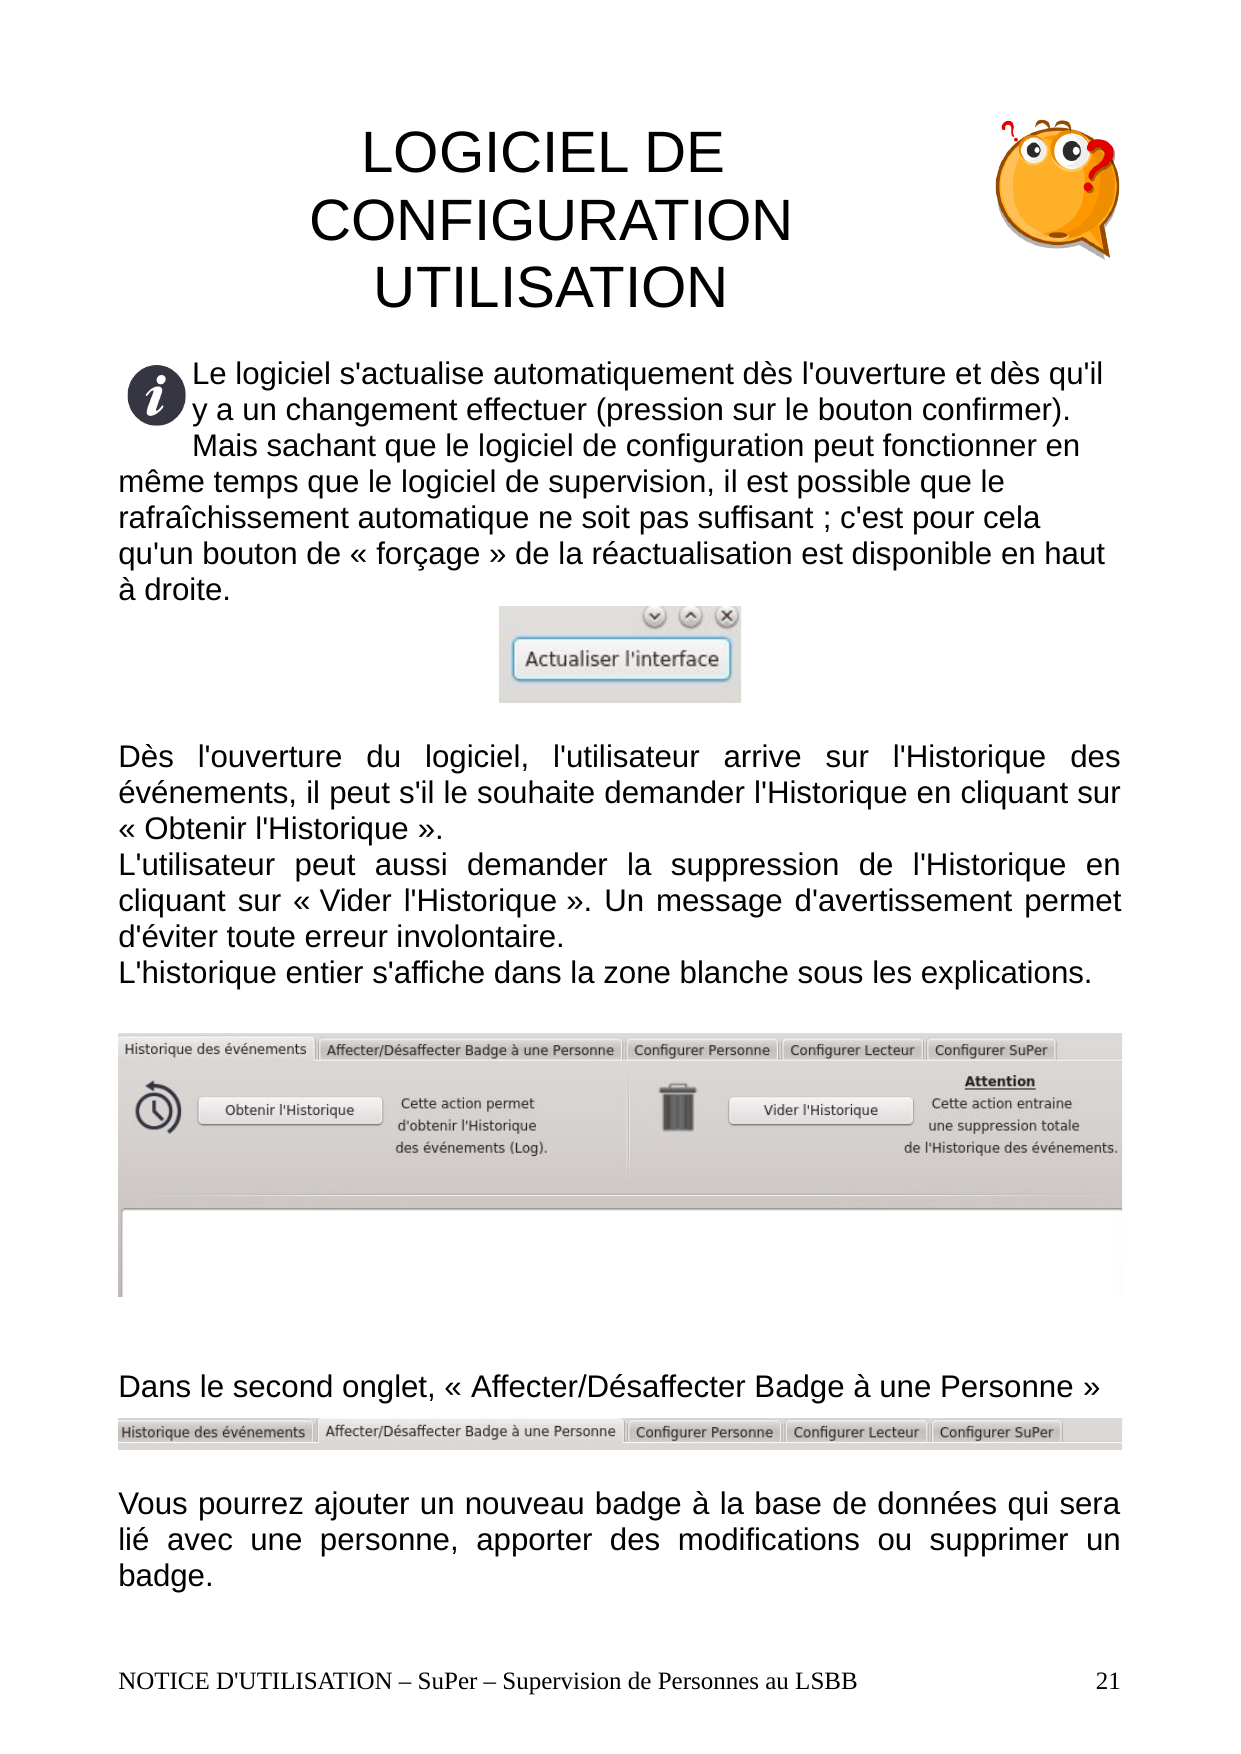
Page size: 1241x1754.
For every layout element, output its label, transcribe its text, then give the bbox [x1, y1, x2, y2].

text L'historique entier s'affiche dans la zone blanche sous les explications. [118, 954, 1122, 990]
picture [121, 358, 192, 432]
text Dans le second onglet, « Affecter/Désaffecter Badge à une Personne » [118, 1368, 1122, 1404]
text Dès l'ouverture du logiciel, l'utilisateur arrive sur l'Historique des événements, il peut s'il le souhaite demander l'Historique en cliquant sur « Obtenir l'Historique ». [118, 738, 1122, 846]
text Vous pourrez ajouter un nouveau badge à la base de données qui sera lié avec une personne, apporter des modifications ou supprimer un badge. [118, 1485, 1122, 1593]
text L'utilisateur peut aussi demander la suppression de l'Historique en cliquant sur « Vider l'Historique ». Un message d'avertissement permet d'éviter toute erreur involontaire. [118, 846, 1122, 954]
picture [118, 1418, 1123, 1450]
picture [984, 118, 1123, 260]
text CONFIGURATION [118, 185, 984, 252]
picture [499, 606, 742, 703]
picture [118, 1033, 1123, 1297]
text LOGICIEL DE [118, 118, 984, 185]
text UTILISATION [118, 252, 1122, 319]
text Le logiciel s'actualise automatiquement dès l'ouverture et dès qu'il y a un changement effectuer (pression sur le bouton confirmer). Mais sachant que le logiciel de configuration peut fonctionner en même temps que le logiciel de supervision, il est possible que le rafraîchissement automatique ne soit pas suffisant ; c'est pour cela qu'un bouton de « forçage » de la réactualisation est disponible en haut à droite. [118, 355, 1122, 607]
